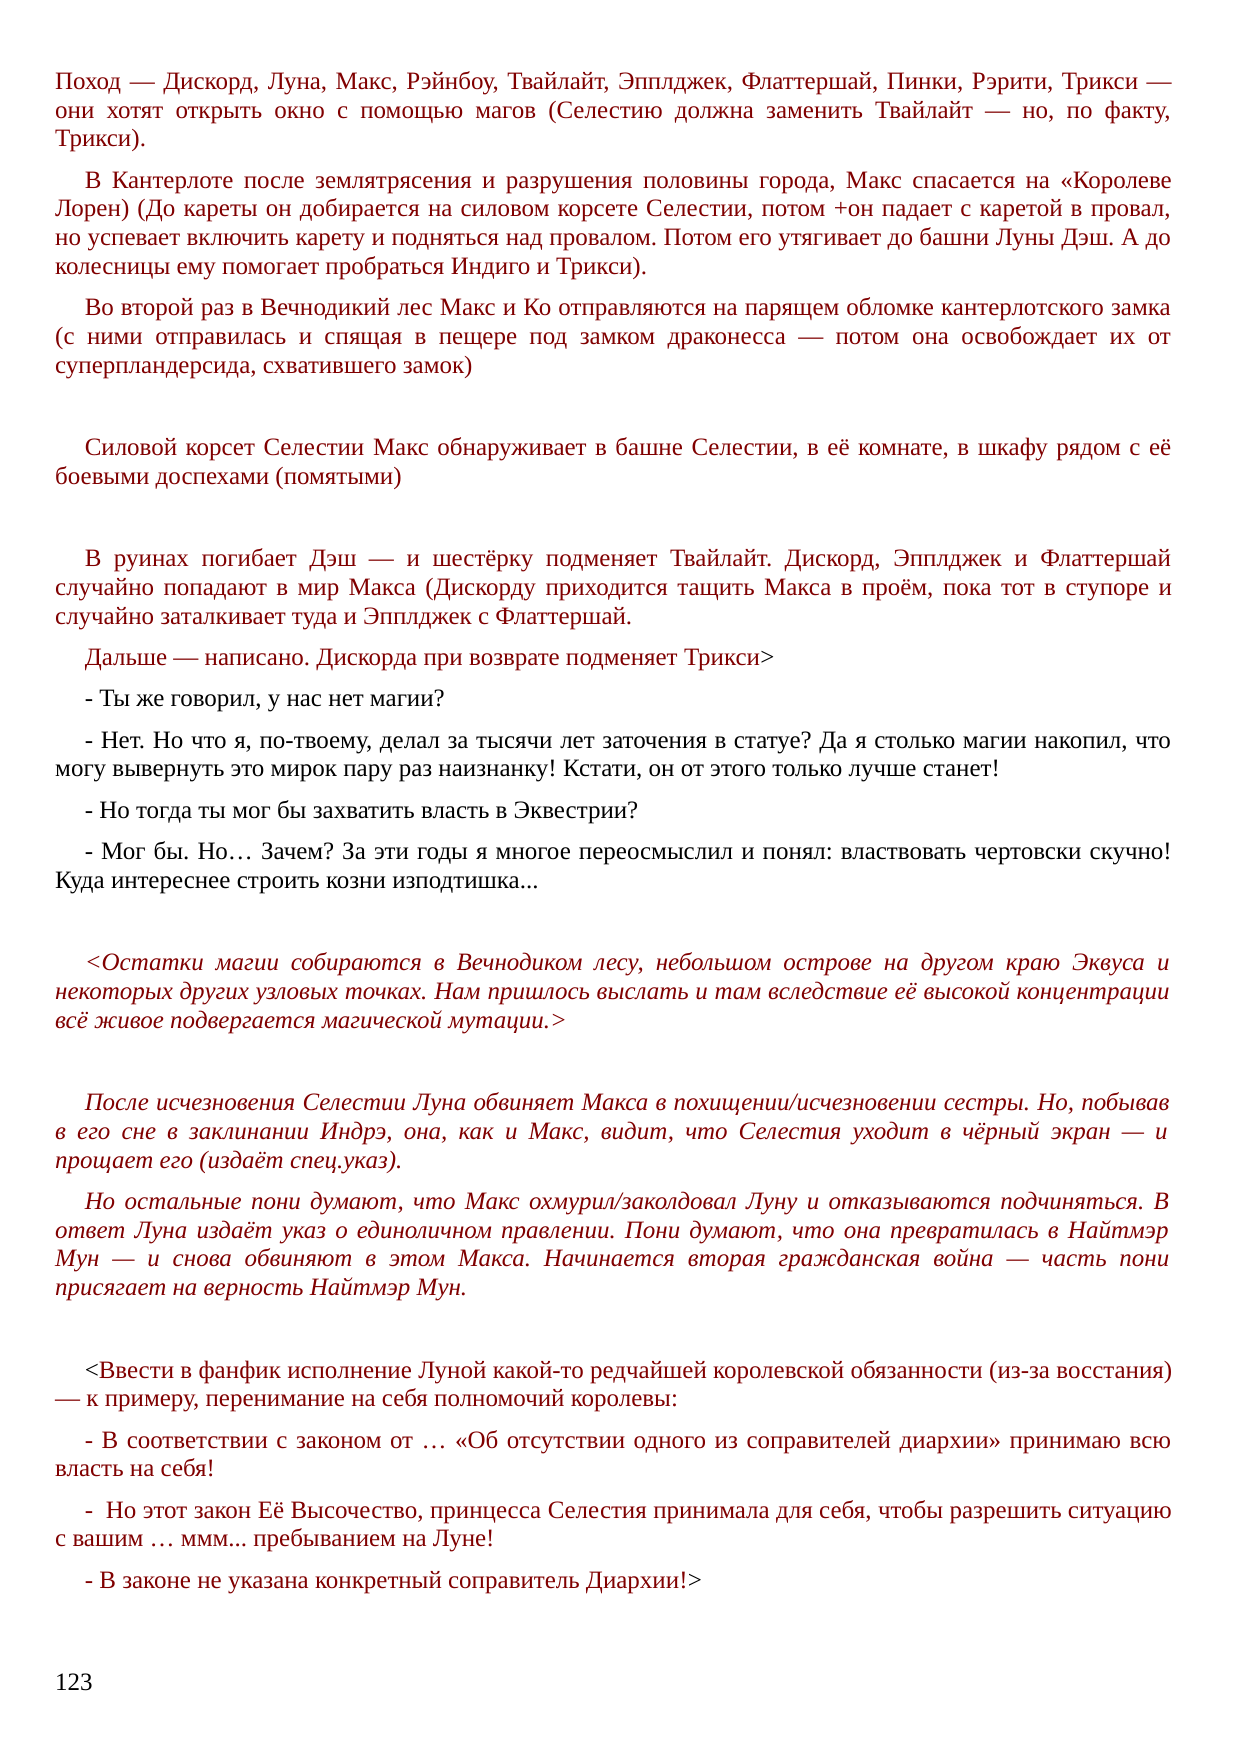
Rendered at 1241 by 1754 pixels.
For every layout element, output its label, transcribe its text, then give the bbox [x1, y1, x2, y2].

text В Кантерлоте после землятрясения и разрушения половины города, Макс спасается на «Королеве Лорен) (До кареты он добирается на силовом корсете Селестии, потом +он падает с каретой в провал, но успевает включить карету и подняться над провалом. Потом его утягивает до башни Луны Дэш. А до колесницы ему помогает пробраться Индиго и Трикси). [55, 165, 1173, 280]
text - Мог бы. Но… Зачем? За эти годы я многое переосмыслил и понял: властвовать чертовски скучно! Куда интереснее строить козни изподтишка... [55, 836, 1173, 893]
text <Ввести в фанфик исполнение Луной какой-то редчайшей королевской обязанности (из-за восстания) — к примеру, перенимание на себя полномочий королевы: [55, 1355, 1173, 1412]
text Во второй раз в Вечнодикий лес Макс и Ко отправляются на парящем обломке кантерлотского замка (с ними отправилась и спящая в пещере под замком драконесса — потом она освобождает их от суперпландерсида, схватившего замок) [55, 292, 1173, 378]
text - Но тогда ты мог бы захватить власть в Эквестрии? [55, 795, 1173, 823]
text Дальше — написано. Дискорда при возврате подменяет Трикси> [55, 642, 1173, 671]
text - Но этот закон Её Высочество, принцесса Селестия принимала для себя, чтобы разрешить ситуацию с вашим … ммм... пребыванием на Луне! [55, 1495, 1173, 1552]
text - Нет. Но что я, по-твоему, делал за тысячи лет заточения в статуе? Да я столько магии накопил, что могу вывернуть это мирок пару раз наизнанку! Кстати, он от этого только лучше станет! [55, 725, 1173, 782]
text - В законе не указана конкретный соправитель Диархии!> [55, 1565, 1173, 1593]
text В руинах погибает Дэш — и шестёрку подменяет Твайлайт. Дискорд, Эпплджек и Флаттершай случайно попадают в мир Макса (Дискорду приходится тащить Макса в проём, пока тот в ступоре и случайно заталкивает туда и Эпплджек с Флаттершай. [55, 543, 1173, 630]
text - Ты же говорил, у нас нет магии? [55, 683, 1173, 712]
text Но остальные пони думают, что Макс охмурил/заколдовал Луну и отказываются подчиняться. В ответ Луна издаёт указ о единоличном правлении. Пони думают, что она превратилась в Найтмэр Мун — и снова обвиняют в этом Макса. Начинается вторая гражданская война — часть пони присягает на верность Найтмэр Мун. [55, 1186, 1173, 1301]
text Силовой корсет Селестии Макс обнаруживает в башне Селестии, в её комнате, в шкафу рядом с её боевыми доспехами (помятыми) [55, 432, 1173, 490]
text - В соответствии с законом от … «Об отсутствии одного из соправителей диархии» принимаю всю власть на себя! [55, 1425, 1173, 1482]
text После исчезновения Селестии Луна обвиняет Макса в похищении/исчезновении сестры. Но, побывав в его сне в заклинании Индрэ, она, как и Макс, видит, что Селестия уходит в чёрный экран — и прощает его (издаёт спец.указ). [55, 1087, 1173, 1173]
text Поход — Дискорд, Луна, Макс, Рэйнбоу, Твайлайт, Эпплджек, Флаттершай, Пинки, Рэрити, Трикси — они хотят открыть окно с помощью магов (Селестию должна заменить Твайлайт — но, по факту, Трикси). [55, 66, 1173, 152]
text <Остатки магии собираются в Вечнодиком лесу, небольшом острове на другом краю Эквуса и некоторых других узловых точках. Нам пришлось выслать и там вследствие её высокой концентрации всё живое подвергается магической мутации.> [55, 947, 1173, 1033]
